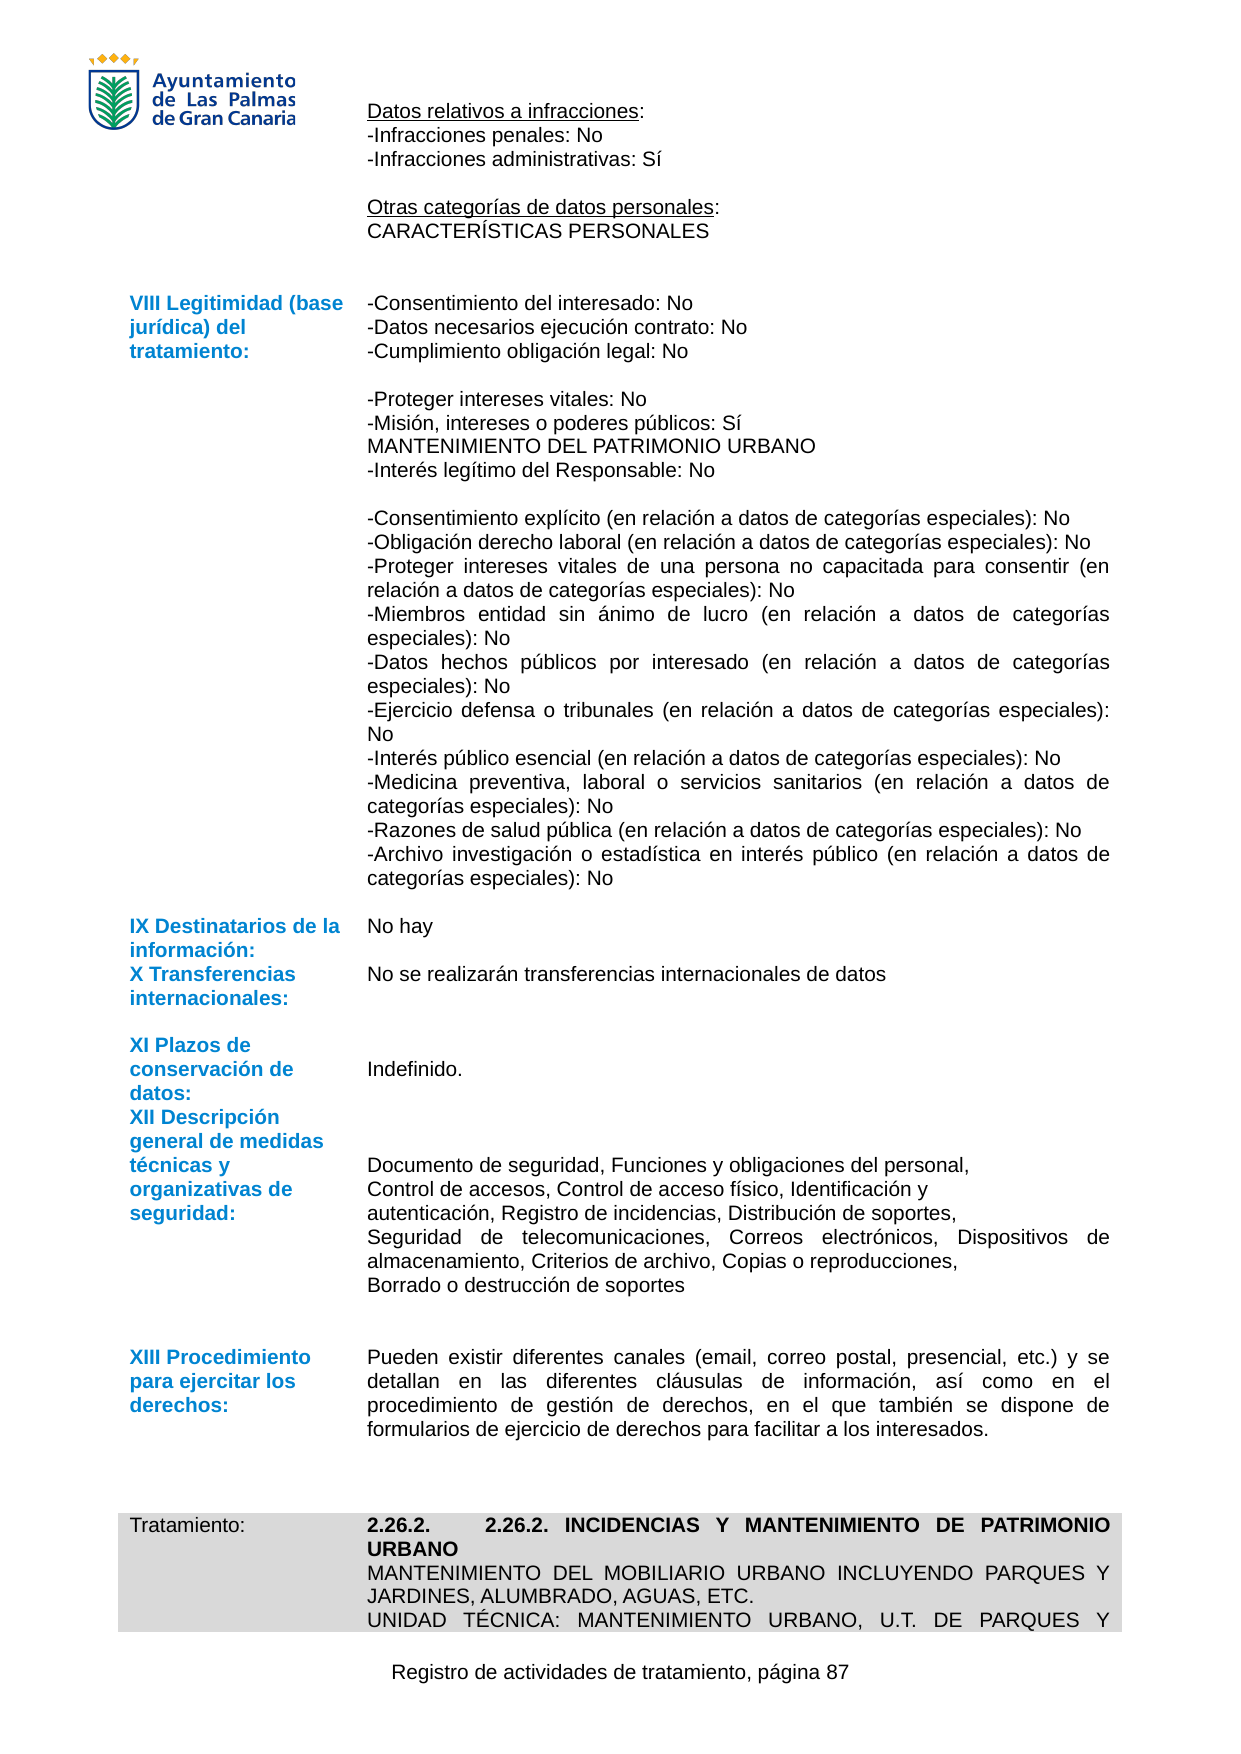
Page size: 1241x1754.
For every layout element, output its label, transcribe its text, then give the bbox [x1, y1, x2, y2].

table_cell Indefinido. [356, 1033, 1122, 1105]
table_cell -Consentimiento del interesado: No -Datos necesarios ejecución contrato: No -Cumplimiento obligación legal: No -Proteger intereses vitales: No -Misión, intereses o poderes públicos: Sí MANTENIMIENTO DEL PATRIMONIO URBANO -Interés legítimo del Responsable: No -Consentimiento explícito (en relación a datos de categorías especiales): No -Obligación derecho laboral (en relación a datos de categorías especiales): No -Proteger intereses vitales de una persona no capacitada para consentir (en relación a datos de categorías especiales): No -Miembros entidad sin ánimo de lucro (en relación a datos de categorías especiales): No -Datos hechos públicos por interesado (en relación a datos de categorías especiales): No -Ejercicio defensa o tribunales (en relación a datos de categorías especiales): No -Interés público esencial (en relación a datos de categorías especiales): No -Medicina preventiva, laboral o servicios sanitarios (en relación a datos de categorías especiales): No -Razones de salud pública (en relación a datos de categorías especiales): No -Archivo investigación o estadística en interés público (en relación a datos de categorías especiales): No [356, 291, 1122, 913]
table_cell [118, 99, 356, 291]
table_cell IX Destinatarios de la información: [118, 914, 356, 961]
table_cell XII Descripción general de medidas técnicas y organizativas de seguridad: [118, 1105, 356, 1345]
table_cell Documento de seguridad, Funciones y obligaciones del personal, Control de accesos, Control de acceso físico, Identificación y autenticación, Registro de incidencias, Distribución de soportes, Seguridad de telecomunicaciones, Correos electrónicos, Dispositivos de almacenamiento, Criterios de archivo, Copias o reproducciones, Borrado o destrucción de soportes [356, 1105, 1122, 1345]
table_cell XI Plazos de conservación de datos: [118, 1033, 356, 1105]
table_cell Pueden existir diferentes canales (email, correo postal, presencial, etc.) y se detallan en las diferentes cláusulas de información, así como en el procedimiento de gestión de derechos, en el que también se dispone de formularios de ejercicio de derechos para facilitar a los interesados. [356, 1345, 1122, 1464]
table_header Tratamiento: [118, 1513, 356, 1632]
table_cell VIII Legitimidad (base jurídica) del tratamiento: [118, 291, 356, 913]
table_cell X Transferencias internacionales: [118, 961, 356, 1033]
table_cell No se realizarán transferencias internacionales de datos [356, 961, 1122, 1033]
table_cell XIII Procedimiento para ejercitar los derechos: [118, 1345, 356, 1464]
table_cell No hay [356, 914, 1122, 961]
table_header 2.26.2. INCIDENCIAS Y MANTENIMIENTO DE PATRIMONIO URBANO MANTENIMIENTO DEL MOBILIARIO URBANO INCLUYENDO PARQUES Y JARDINES, ALUMBRADO, AGUAS, ETC. UNIDAD TÉCNICA: MANTENIMIENTO URBANO, U.T. DE PARQUES Y [356, 1513, 1122, 1632]
table_cell Datos relativos a infracciones: -Infracciones penales: No -Infracciones administrativas: Sí Otras categorías de datos personales: CARACTERÍSTICAS PERSONALES [356, 99, 1122, 291]
